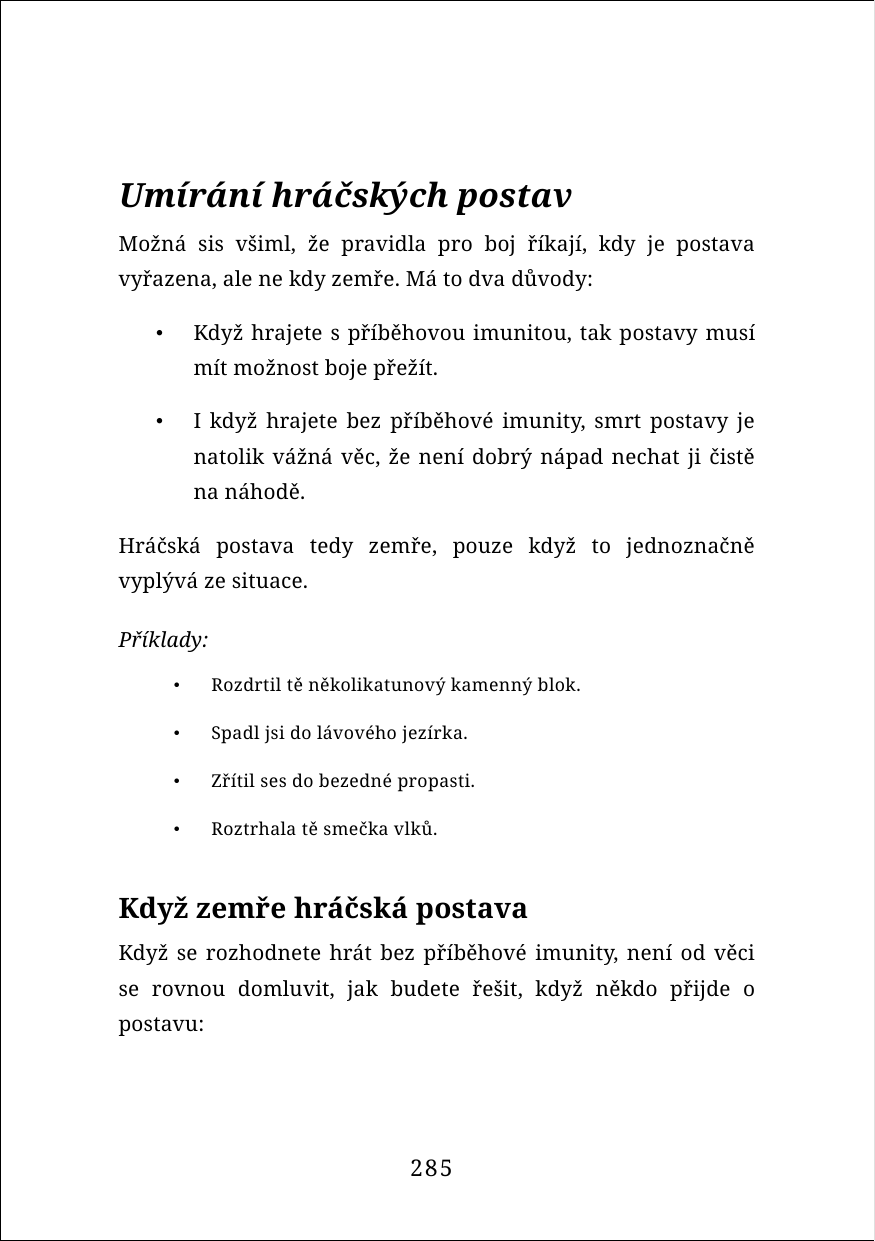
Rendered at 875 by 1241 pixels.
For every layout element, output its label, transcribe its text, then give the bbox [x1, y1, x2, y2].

list Když hrajete s příběhovou imunitou, tak postavy musí mít možnost boje přežít. [156, 318, 756, 382]
list Roztrhala tě smečka vlků. [173, 816, 756, 841]
list Spadl jsi do lávového jezírka. [173, 721, 756, 745]
subtitle Umírání hráčských postav [118, 172, 756, 217]
list Rozdrtil tě několikatunový kamenný blok. [173, 673, 756, 697]
text Když se rozhodnete hrát bez příběhové imunity, není od věci se rovnou domluvit, jak budete řešit, když někdo přijde o postavu: [118, 938, 756, 1038]
subtitle Když zemře hráčská postava [118, 888, 756, 926]
list Zřítil ses do bezedné propasti. [173, 768, 756, 793]
text Příklady: [118, 625, 756, 654]
text Hráčská postava tedy zemře, pouze když to jednoznačně vyplývá ze situace. [118, 531, 756, 595]
list I když hrajete bez příběhové imunity, smrt postavy je natolik vážná věc, že není dobrý nápad nechat ji čistě na náhodě. [156, 406, 756, 506]
text Možná sis všiml, že pravidla pro boj říkají, kdy je postava vyřazena, ale ne kdy zemře. Má to dva důvody: [118, 229, 756, 293]
